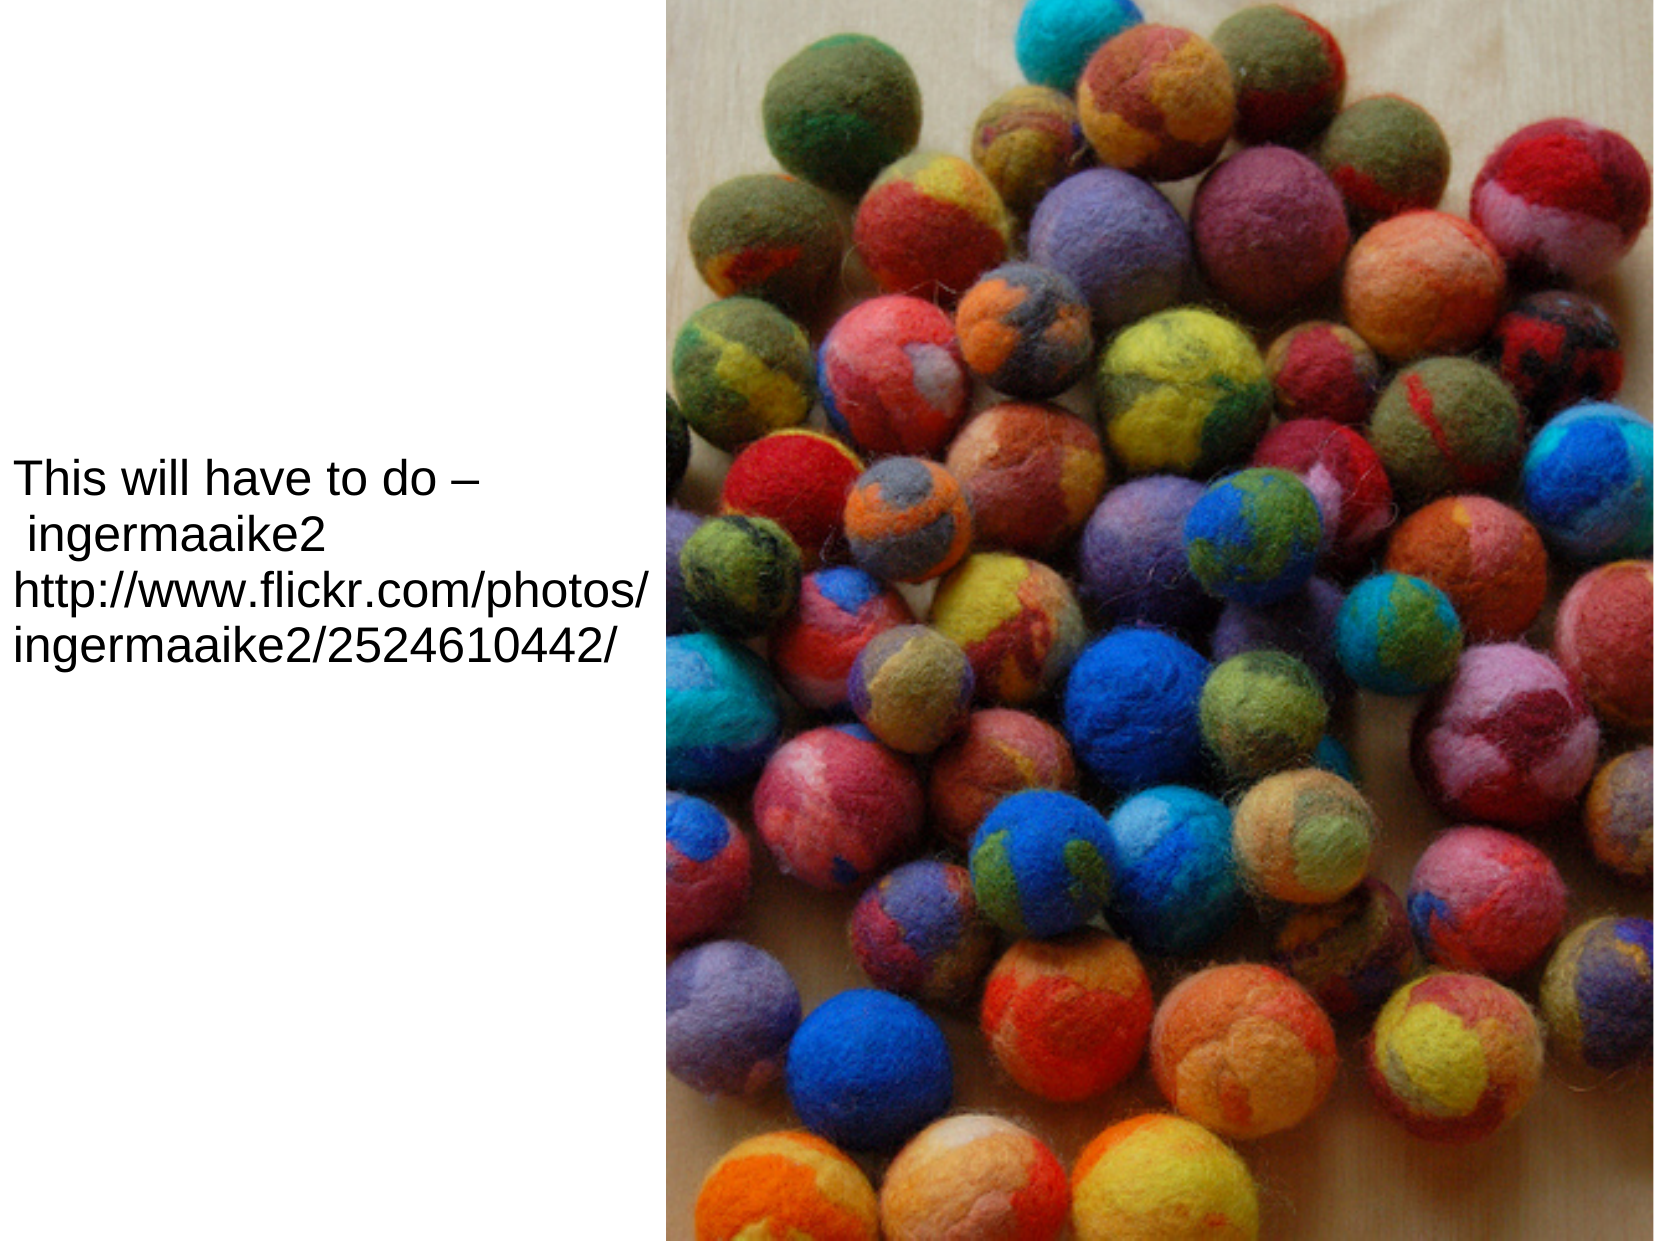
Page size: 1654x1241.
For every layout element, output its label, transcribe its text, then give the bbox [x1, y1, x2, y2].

text_box This will have to do – ingermaaike2 http://www.flickr.com/photos/ ingermaaike2/2524610442/ [0, 442, 665, 681]
picture [666, 0, 1654, 1241]
